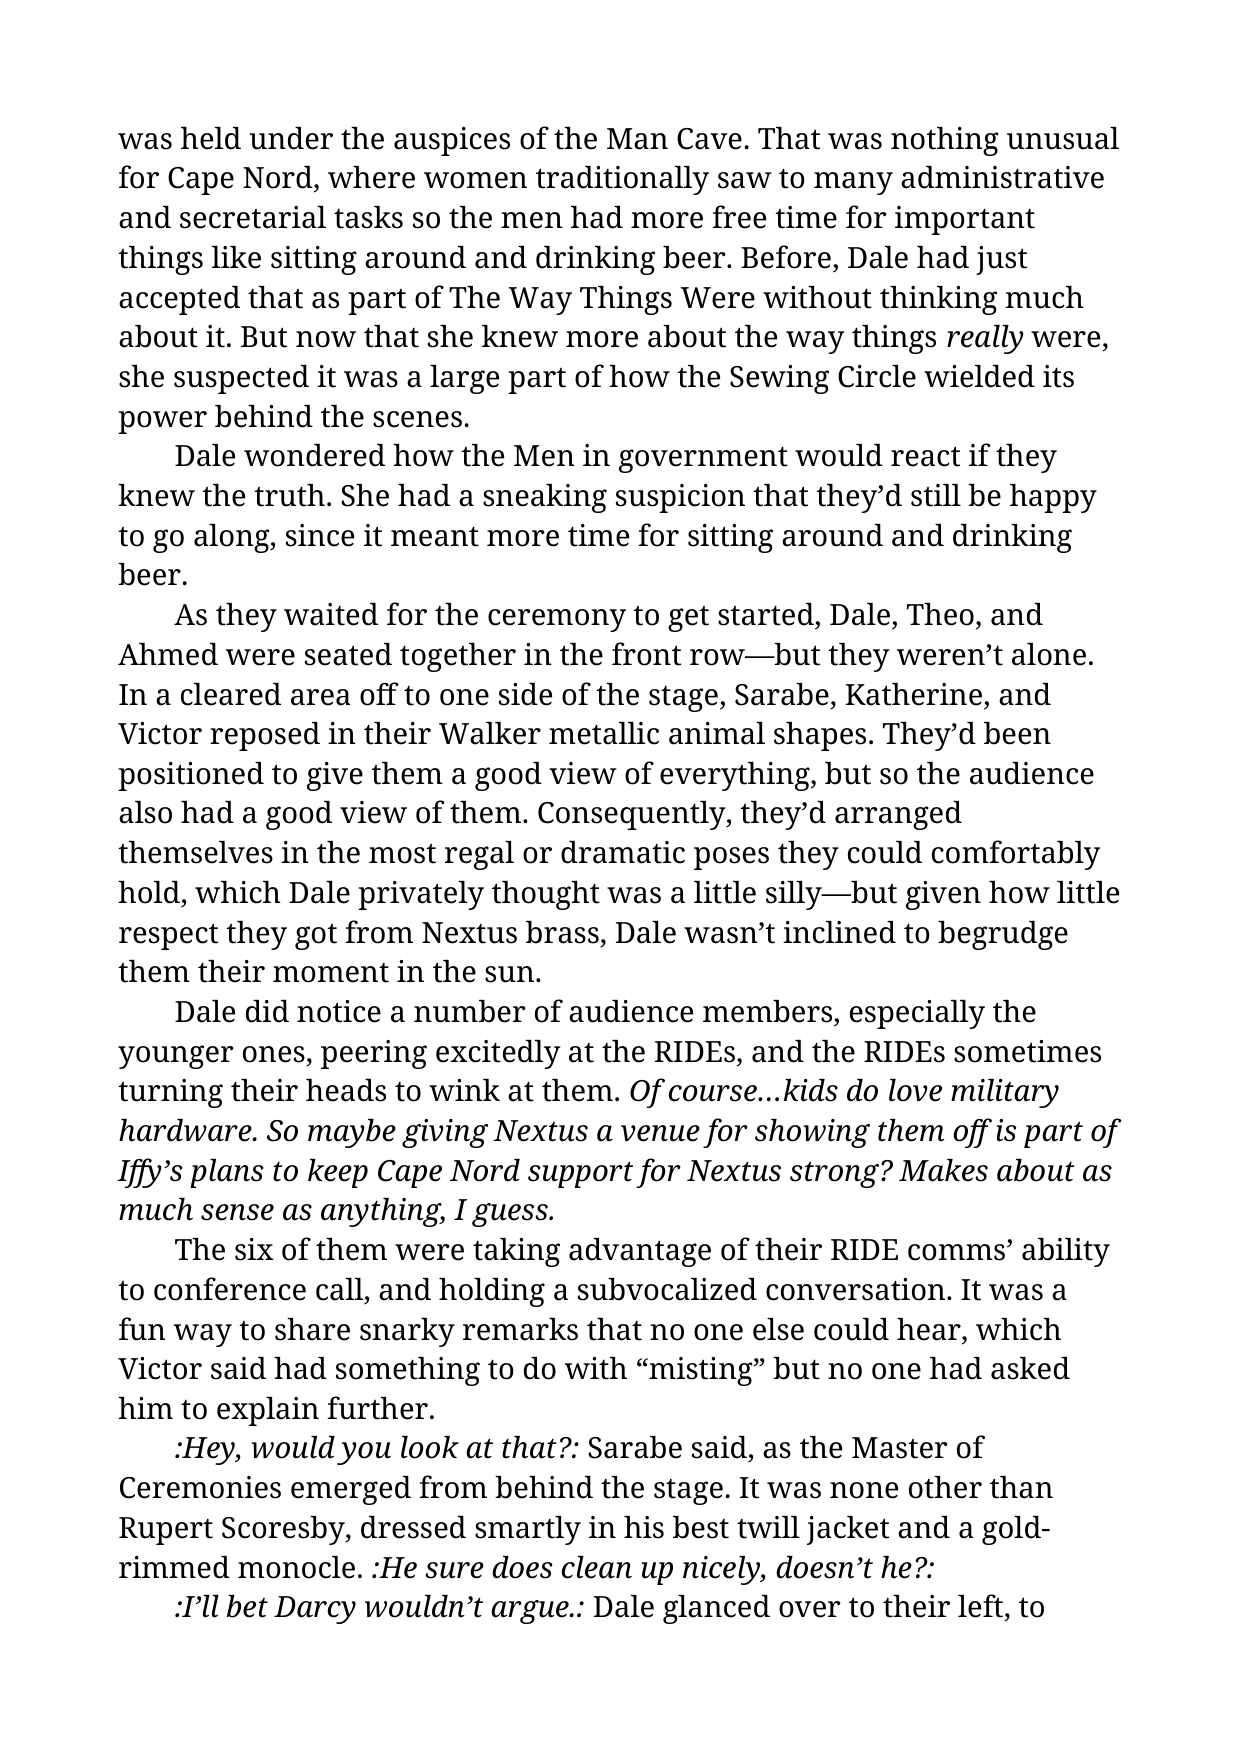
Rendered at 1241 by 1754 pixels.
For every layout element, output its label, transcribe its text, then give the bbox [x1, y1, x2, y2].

text The six of them were taking advantage of their RIDE comms’ ability to conference call, and holding a subvocalized conversation. It was a fun way to share snarky remarks that no one else could hear, which Victor said had something to do with “misting” but no one had asked him to explain further. [118, 1229, 1122, 1428]
text :I’ll bet Darcy wouldn’t argue.: Dale glanced over to their left, to [118, 1587, 1122, 1626]
text As they waited for the ceremony to get started, Dale, Theo, and Ahmed were seated together in the front row—but they weren’t alone. In a cleared area off to one side of the stage, Sarabe, Katherine, and Victor reposed in their Walker metallic animal shapes. They’d been positioned to give them a good view of everything, but so the audience also had a good view of them. Consequently, they’d arranged themselves in the most regal or dramatic poses they could comfortably hold, which Dale privately thought was a little silly—but given how little respect they got from Nextus brass, Dale wasn’t inclined to begrudge them their moment in the sun. [118, 594, 1122, 991]
text was held under the auspices of the Man Cave. That was nothing unusual for Cape Nord, where women traditionally saw to many administrative and secretarial tasks so the men had more free time for important things like sitting around and drinking beer. Before, Dale had just accepted that as part of The Way Things Were without thinking much about it. But now that she knew more about the way things really were, she suspected it was a large part of how the Sewing Circle wielded its power behind the scenes. [118, 118, 1122, 436]
text Dale wondered how the Men in government would react if they knew the truth. She had a sneaking suspicion that they’d still be happy to go along, since it meant more time for sitting around and drinking beer. [118, 436, 1122, 594]
text :Hey, would you look at that?: Sarabe said, as the Master of Ceremonies emerged from behind the stage. It was none other than Rupert Scoresby, dressed smartly in his best twill jacket and a gold-rimmed monocle. :He sure does clean up nicely, doesn’t he?: [118, 1428, 1122, 1587]
text Dale did notice a number of audience members, especially the younger ones, peering excitedly at the RIDEs, and the RIDEs sometimes turning their heads to wink at them. Of course…kids do love military hardware. So maybe giving Nextus a venue for showing them off is part of Iffy’s plans to keep Cape Nord support for Nextus strong? Makes about as much sense as anything, I guess. [118, 991, 1122, 1229]
